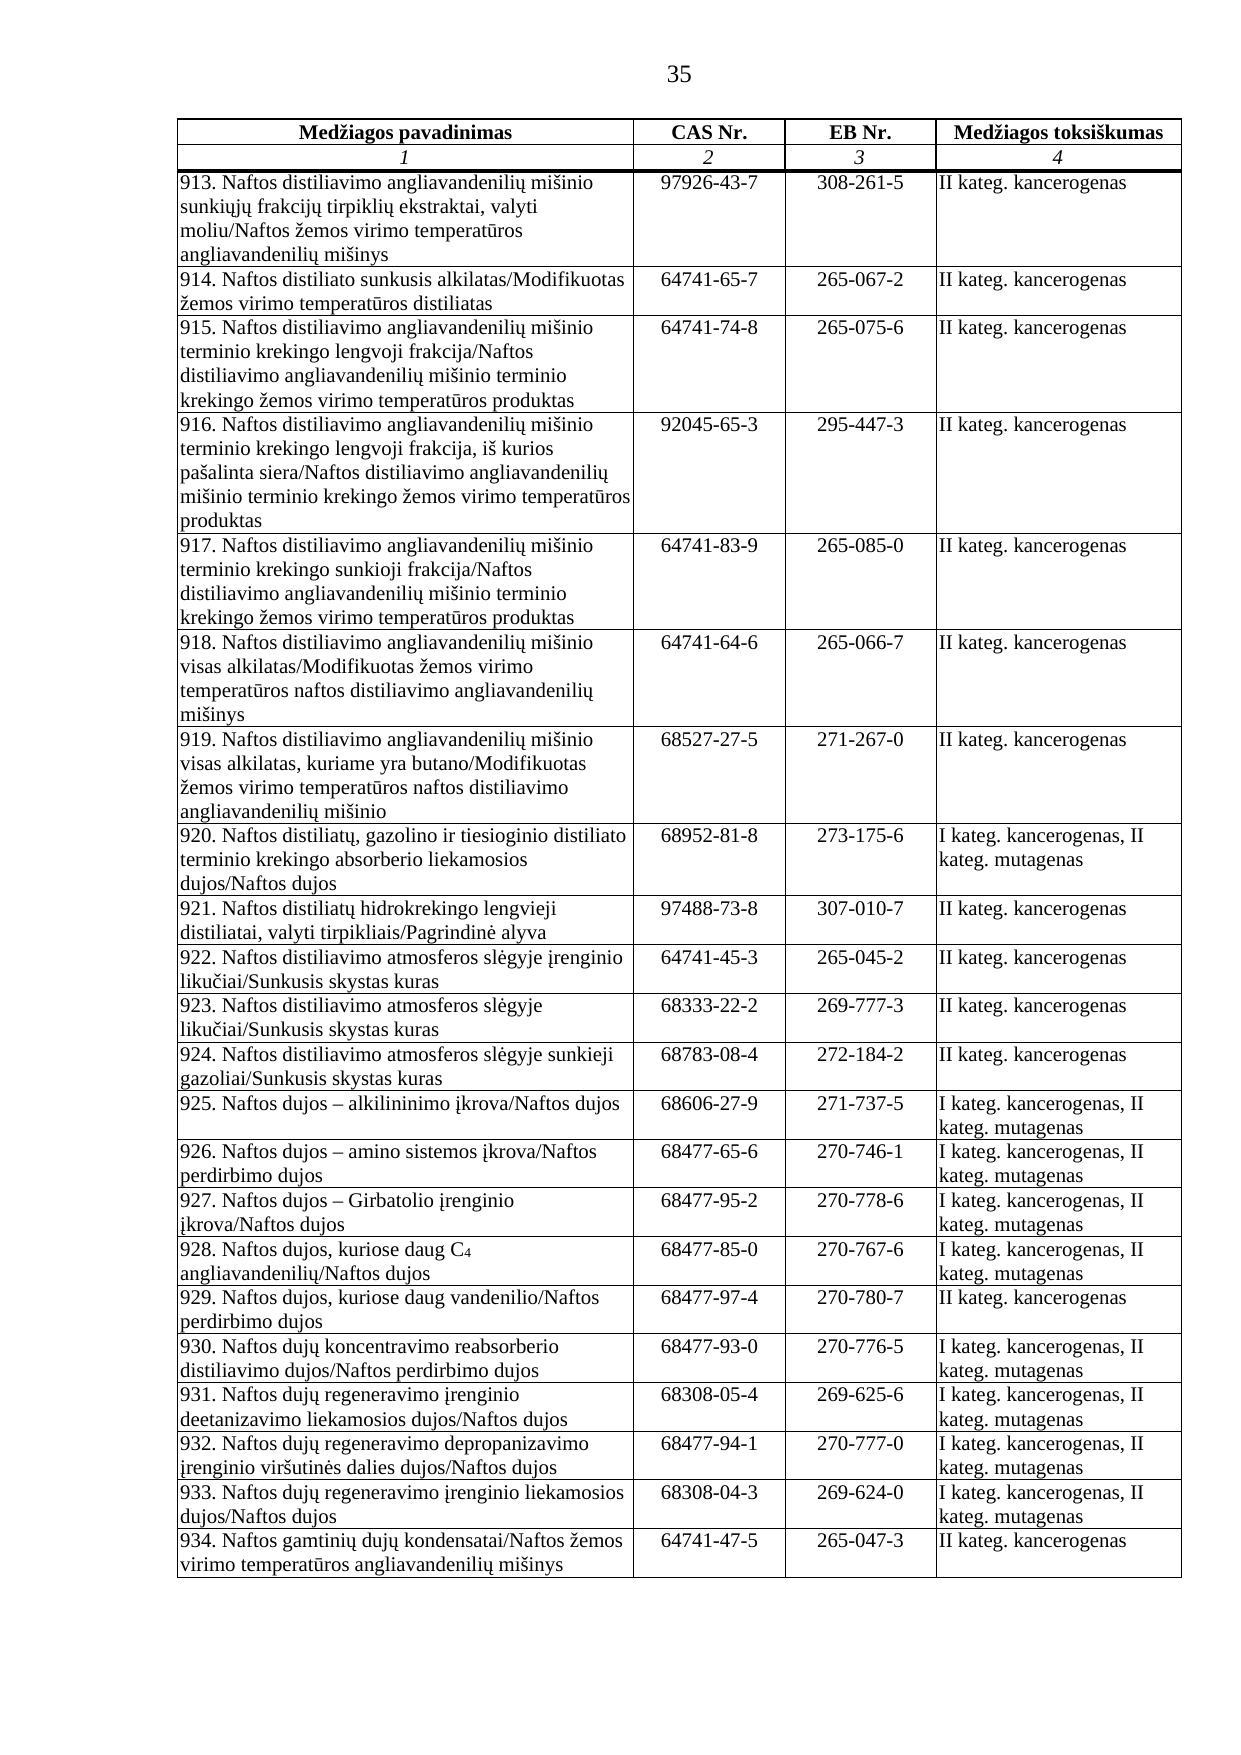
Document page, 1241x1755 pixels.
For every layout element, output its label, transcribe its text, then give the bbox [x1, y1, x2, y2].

table_cell 64741-74-8 [634, 316, 785, 412]
table_cell 64741-83-9 [634, 534, 785, 629]
table_header CAS Nr. [634, 120, 784, 144]
table_cell I kateg. kancerogenas, II kateg. mutagenas [937, 1237, 1181, 1284]
table_cell 68952-81-8 [634, 824, 785, 895]
table_cell 308-261-5 [786, 173, 936, 266]
table_cell 270-767-6 [786, 1237, 936, 1284]
table_cell 307-010-7 [786, 896, 936, 944]
table_cell II kateg. kancerogenas [937, 727, 1181, 823]
table_cell 926. Naftos dujos – amino sistemos įkrova/Naftos perdirbimo dujos [178, 1140, 633, 1187]
table_cell 68477-94-1 [634, 1432, 785, 1479]
table_cell 97488-73-8 [634, 896, 785, 944]
table_cell II kateg. kancerogenas [937, 1529, 1181, 1576]
table_header EB Nr. [786, 120, 935, 144]
table_cell 273-175-6 [786, 824, 936, 895]
table_cell 271-737-5 [786, 1091, 936, 1139]
table_cell 68477-65-6 [634, 1140, 785, 1187]
table_cell 295-447-3 [786, 413, 936, 532]
table_cell 270-780-7 [786, 1286, 936, 1333]
table_cell 1 [178, 145, 633, 169]
table_cell 933. Naftos dujų regeneravimo įrenginio liekamosios dujos/Naftos dujos [178, 1480, 633, 1528]
table_cell 68333-22-2 [634, 994, 785, 1041]
table_cell 269-624-0 [786, 1480, 936, 1528]
table_cell 913. Naftos distiliavimo angliavandenilių mišinio sunkiųjų frakcijų tirpiklių ekstraktai, valyti moliu/Naftos žemos virimo temperatūros angliavandenilių mišinys [178, 173, 633, 266]
table_cell 68606-27-9 [634, 1091, 785, 1139]
table_cell 265-066-7 [786, 630, 936, 726]
table_cell 64741-45-3 [634, 945, 785, 993]
table_cell 927. Naftos dujos – Girbatolio įrenginio įkrova/Naftos dujos [178, 1188, 633, 1236]
table_cell 270-746-1 [786, 1140, 936, 1187]
table_cell 919. Naftos distiliavimo angliavandenilių mišinio visas alkilatas, kuriame yra butano/Modifikuotas žemos virimo temperatūros naftos distiliavimo angliavandenilių mišinio [178, 727, 633, 823]
table_cell 4 [937, 145, 1181, 169]
table_cell 270-777-0 [786, 1432, 936, 1479]
table_cell I kateg. kancerogenas, II kateg. mutagenas [937, 1383, 1181, 1431]
table_cell 68308-05-4 [634, 1383, 785, 1431]
table_cell 68783-08-4 [634, 1043, 785, 1090]
table_cell II kateg. kancerogenas [937, 534, 1181, 629]
table_cell 914. Naftos distiliato sunkusis alkilatas/Modifikuotas žemos virimo temperatūros distiliatas [178, 267, 633, 315]
table_cell 932. Naftos dujų regeneravimo depropanizavimo įrenginio viršutinės dalies dujos/Naftos dujos [178, 1432, 633, 1479]
table_cell 265-045-2 [786, 945, 936, 993]
table_cell 3 [786, 145, 935, 169]
table_cell 917. Naftos distiliavimo angliavandenilių mišinio terminio krekingo sunkioji frakcija/Naftos distiliavimo angliavandenilių mišinio terminio krekingo žemos virimo temperatūros produktas [178, 534, 633, 629]
table_cell 916. Naftos distiliavimo angliavandenilių mišinio terminio krekingo lengvoji frakcija, iš kurios pašalinta siera/Naftos distiliavimo angliavandenilių mišinio terminio krekingo žemos virimo temperatūros produktas [178, 413, 633, 532]
table_cell 68477-85-0 [634, 1237, 785, 1284]
table_cell 68477-97-4 [634, 1286, 785, 1333]
table_cell II kateg. kancerogenas [937, 630, 1181, 726]
table_cell 271-267-0 [786, 727, 936, 823]
table_cell 64741-65-7 [634, 267, 785, 315]
table_cell 918. Naftos distiliavimo angliavandenilių mišinio visas alkilatas/Modifikuotas žemos virimo temperatūros naftos distiliavimo angliavandenilių mišinys [178, 630, 633, 726]
table_cell II kateg. kancerogenas [937, 316, 1181, 412]
table_cell II kateg. kancerogenas [937, 173, 1181, 266]
table_cell II kateg. kancerogenas [937, 267, 1181, 315]
table_cell 931. Naftos dujų regeneravimo įrenginio deetanizavimo liekamosios dujos/Naftos dujos [178, 1383, 633, 1431]
table_cell 269-625-6 [786, 1383, 936, 1431]
table_cell 923. Naftos distiliavimo atmosferos slėgyje likučiai/Sunkusis skystas kuras [178, 994, 633, 1041]
table_cell 270-776-5 [786, 1334, 936, 1382]
table_cell I kateg. kancerogenas, II kateg. mutagenas [937, 1188, 1181, 1236]
table_cell I kateg. kancerogenas, II kateg. mutagenas [937, 824, 1181, 895]
table_cell 928. Naftos dujos, kuriose daug C4 angliavandenilių/Naftos dujos [178, 1237, 633, 1284]
table_cell 68527-27-5 [634, 727, 785, 823]
table_cell II kateg. kancerogenas [937, 1286, 1181, 1333]
table_header Medžiagos toksiškumas [937, 120, 1181, 144]
table_cell 265-047-3 [786, 1529, 936, 1576]
table_cell 924. Naftos distiliavimo atmosferos slėgyje sunkieji gazoliai/Sunkusis skystas kuras [178, 1043, 633, 1090]
table_cell II kateg. kancerogenas [937, 896, 1181, 944]
table_cell 269-777-3 [786, 994, 936, 1041]
table_cell 64741-47-5 [634, 1529, 785, 1576]
table_cell 92045-65-3 [634, 413, 785, 532]
table_cell 925. Naftos dujos – alkilininimo įkrova/Naftos dujos [178, 1091, 633, 1139]
table_cell 929. Naftos dujos, kuriose daug vandenilio/Naftos perdirbimo dujos [178, 1286, 633, 1333]
table_cell 265-075-6 [786, 316, 936, 412]
table_cell 915. Naftos distiliavimo angliavandenilių mišinio terminio krekingo lengvoji frakcija/Naftos distiliavimo angliavandenilių mišinio terminio krekingo žemos virimo temperatūros produktas [178, 316, 633, 412]
table_cell I kateg. kancerogenas, II kateg. mutagenas [937, 1091, 1181, 1139]
table_cell 930. Naftos dujų koncentravimo reabsorberio distiliavimo dujos/Naftos perdirbimo dujos [178, 1334, 633, 1382]
table_cell II kateg. kancerogenas [937, 945, 1181, 993]
table_cell 68477-95-2 [634, 1188, 785, 1236]
table_cell 68308-04-3 [634, 1480, 785, 1528]
table_cell II kateg. kancerogenas [937, 1043, 1181, 1090]
table_cell I kateg. kancerogenas, II kateg. mutagenas [937, 1480, 1181, 1528]
table_cell II kateg. kancerogenas [937, 413, 1181, 532]
table_cell 64741-64-6 [634, 630, 785, 726]
table_cell 922. Naftos distiliavimo atmosferos slėgyje įrenginio likučiai/Sunkusis skystas kuras [178, 945, 633, 993]
table_cell 272-184-2 [786, 1043, 936, 1090]
table_cell 265-085-0 [786, 534, 936, 629]
table_cell II kateg. kancerogenas [937, 994, 1181, 1041]
table_header Medžiagos pavadinimas [178, 120, 633, 144]
table_cell I kateg. kancerogenas, II kateg. mutagenas [937, 1432, 1181, 1479]
table_cell 934. Naftos gamtinių dujų kondensatai/Naftos žemos virimo temperatūros angliavandenilių mišinys [178, 1529, 633, 1576]
table_cell 97926-43-7 [634, 173, 785, 266]
table_cell 921. Naftos distiliatų hidrokrekingo lengvieji distiliatai, valyti tirpikliais/Pagrindinė alyva [178, 896, 633, 944]
table_cell I kateg. kancerogenas, II kateg. mutagenas [937, 1334, 1181, 1382]
table_cell 270-778-6 [786, 1188, 936, 1236]
table_cell 265-067-2 [786, 267, 936, 315]
table_cell 68477-93-0 [634, 1334, 785, 1382]
table_cell 920. Naftos distiliatų, gazolino ir tiesioginio distiliato terminio krekingo absorberio liekamosios dujos/Naftos dujos [178, 824, 633, 895]
table_cell I kateg. kancerogenas, II kateg. mutagenas [937, 1140, 1181, 1187]
table_cell 2 [634, 145, 784, 169]
